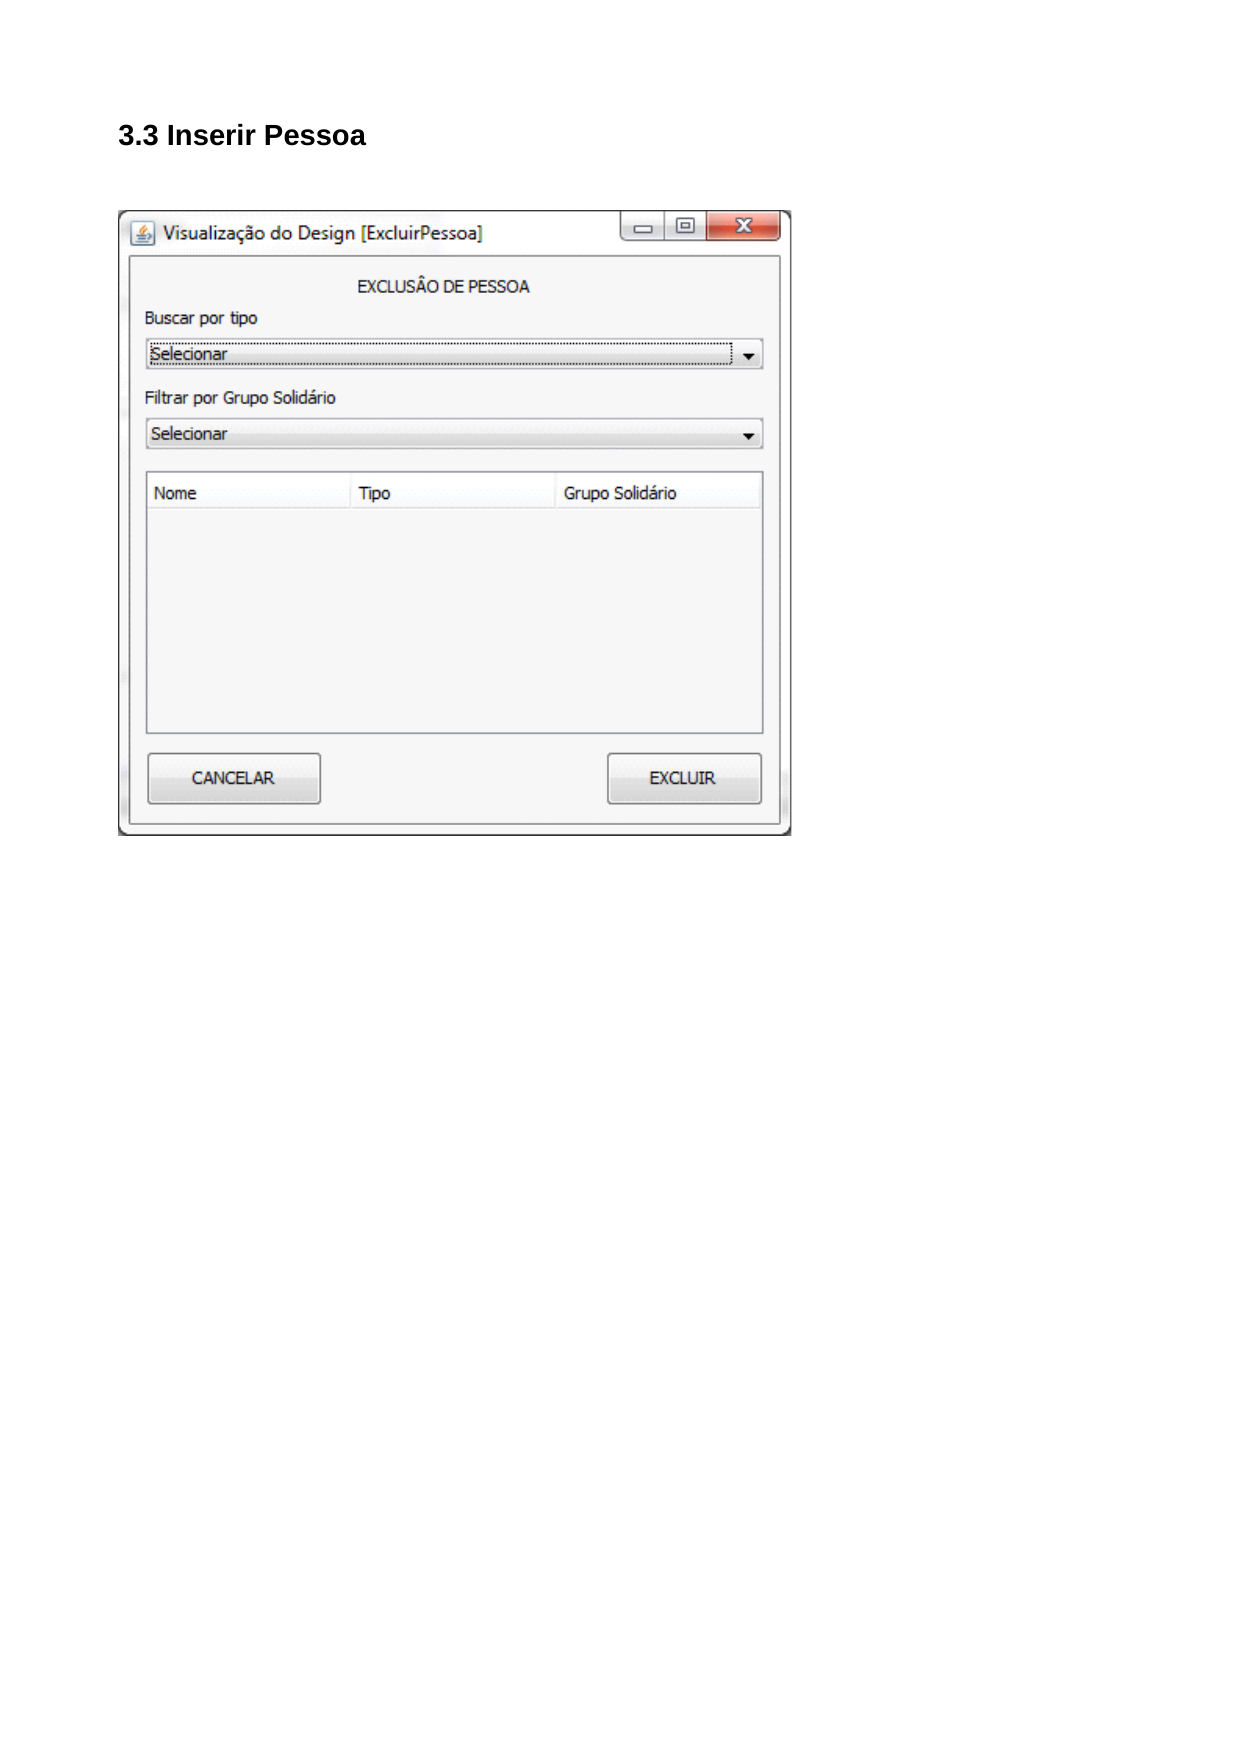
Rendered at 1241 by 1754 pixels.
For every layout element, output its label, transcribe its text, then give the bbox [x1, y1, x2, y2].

text 3.3 Inserir Pessoa [118, 118, 1122, 152]
